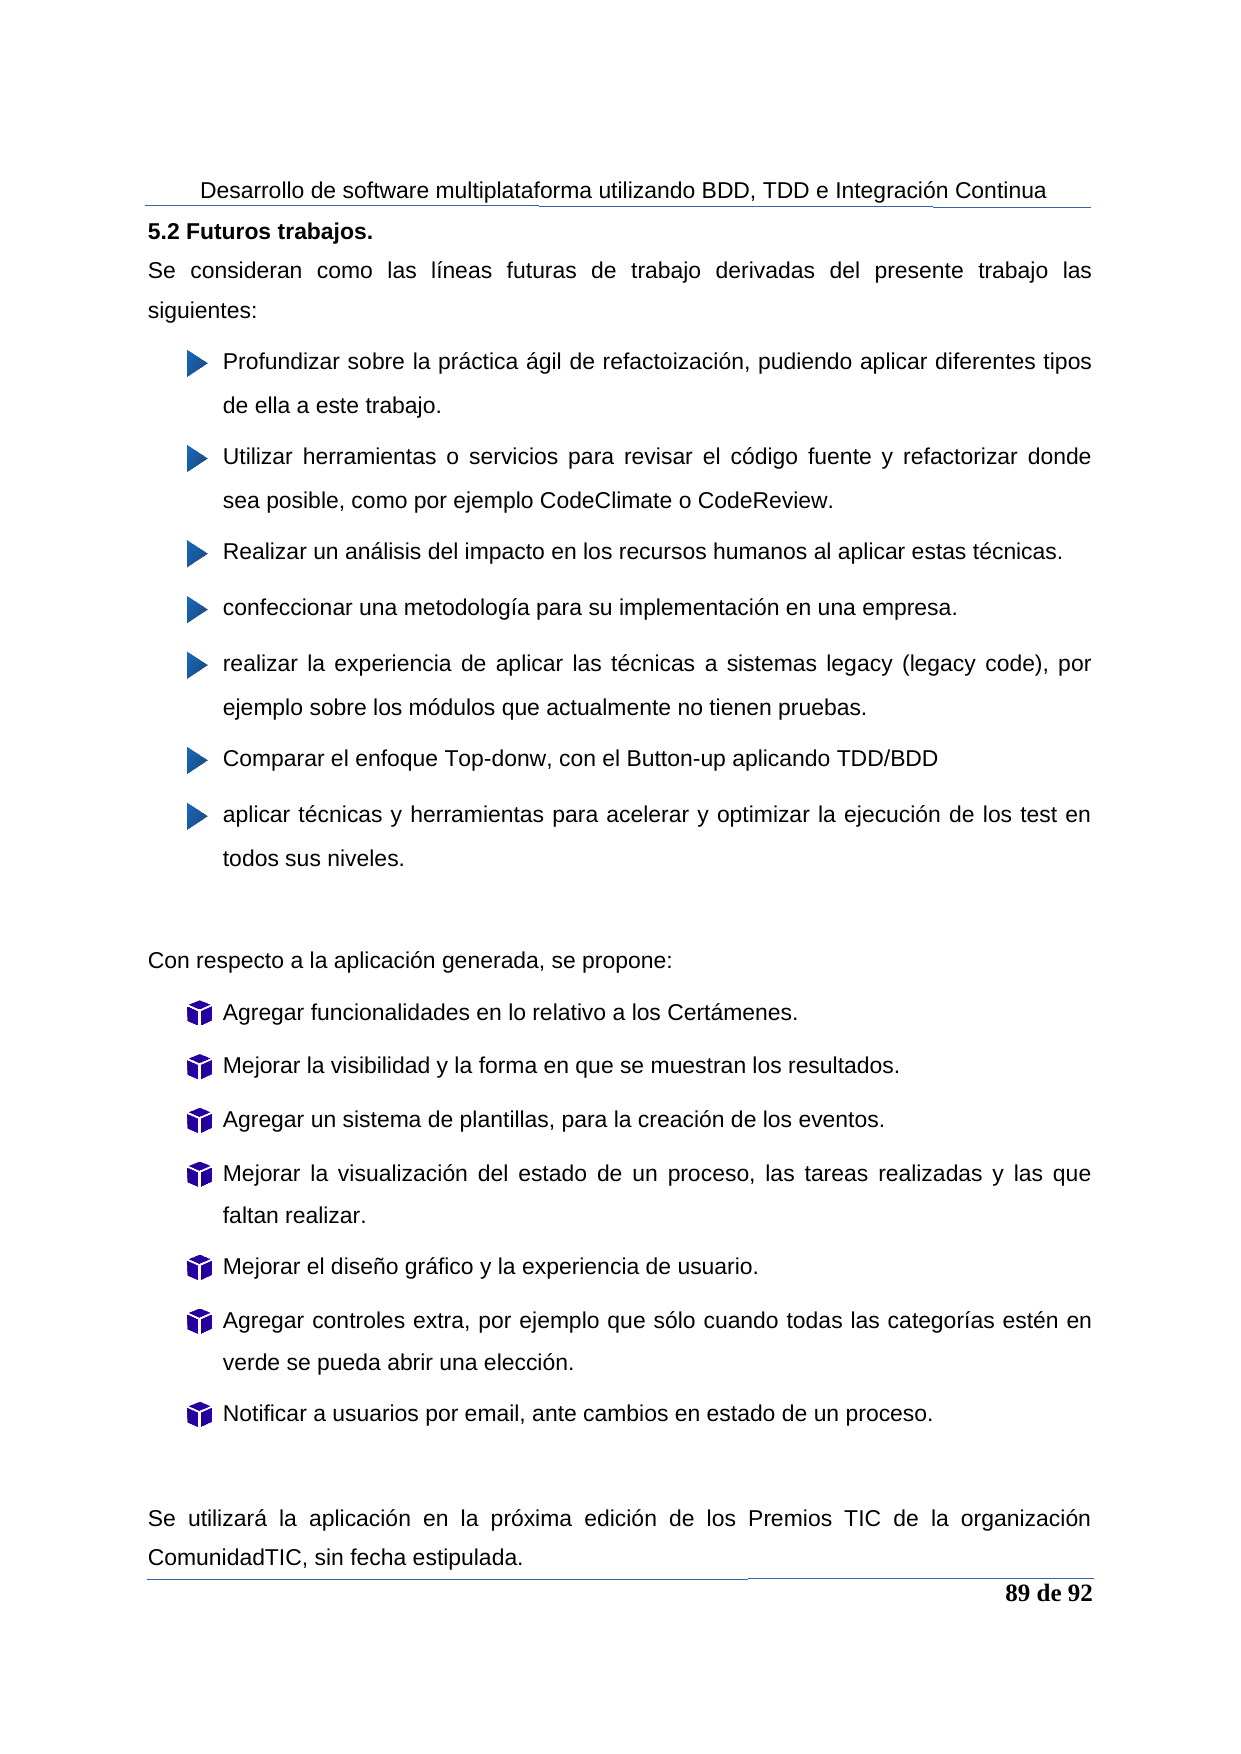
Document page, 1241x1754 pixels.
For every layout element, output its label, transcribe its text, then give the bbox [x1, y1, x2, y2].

list aplicar técnicas y herramientas para acelerar y optimizar la ejecución de los test en todos sus niveles. [185, 801, 1093, 871]
list Utilizar herramientas o servicios para revisar el código fuente y refactorizar donde sea posible, como por ejemplo CodeClimate o CodeReview. [185, 443, 1093, 513]
list Notificar a usuarios por email, ante cambios en estado de un proceso. [185, 1400, 1093, 1429]
list Mejorar el diseño gráfico y la experiencia de usuario. [185, 1253, 1093, 1282]
list Agregar funcionalidades en lo relativo a los Certámenes. [185, 998, 1093, 1027]
list confeccionar una metodología para su implementación en una empresa. [185, 594, 1093, 625]
list Realizar un análisis del impacto en los recursos humanos al aplicar estas técnicas. [185, 538, 1093, 569]
subtitle 5.2 Futuros trabajos. [148, 218, 1093, 245]
text Con respecto a la aplicación generada, se propone: [148, 947, 1093, 973]
list Mejorar la visibilidad y la forma en que se muestran los resultados. [185, 1052, 1093, 1081]
text Se utilizará la aplicación en la próxima edición de los Premios TIC de la organización ComunidadTIC, sin fecha estipulada. [148, 1505, 1093, 1571]
list Profundizar sobre la práctica ágil de refactoización, pudiendo aplicar diferentes tipos de ella a este trabajo. [185, 348, 1093, 418]
list realizar la experiencia de aplicar las técnicas a sistemas legacy (legacy code), por ejemplo sobre los módulos que actualmente no tienen pruebas. [185, 650, 1093, 720]
text Se consideran como las líneas futuras de trabajo derivadas del presente trabajo las siguientes: [148, 257, 1093, 323]
list Agregar un sistema de plantillas, para la creación de los eventos. [185, 1106, 1093, 1135]
list Comparar el enfoque Top-donw, con el Button-up aplicando TDD/BDD [185, 745, 1093, 776]
list Agregar controles extra, por ejemplo que sólo cuando todas las categorías estén en verde se pueda abrir una elección. [185, 1307, 1093, 1375]
list Mejorar la visualización del estado de un proceso, las tareas realizadas y las que faltan realizar. [185, 1160, 1093, 1228]
